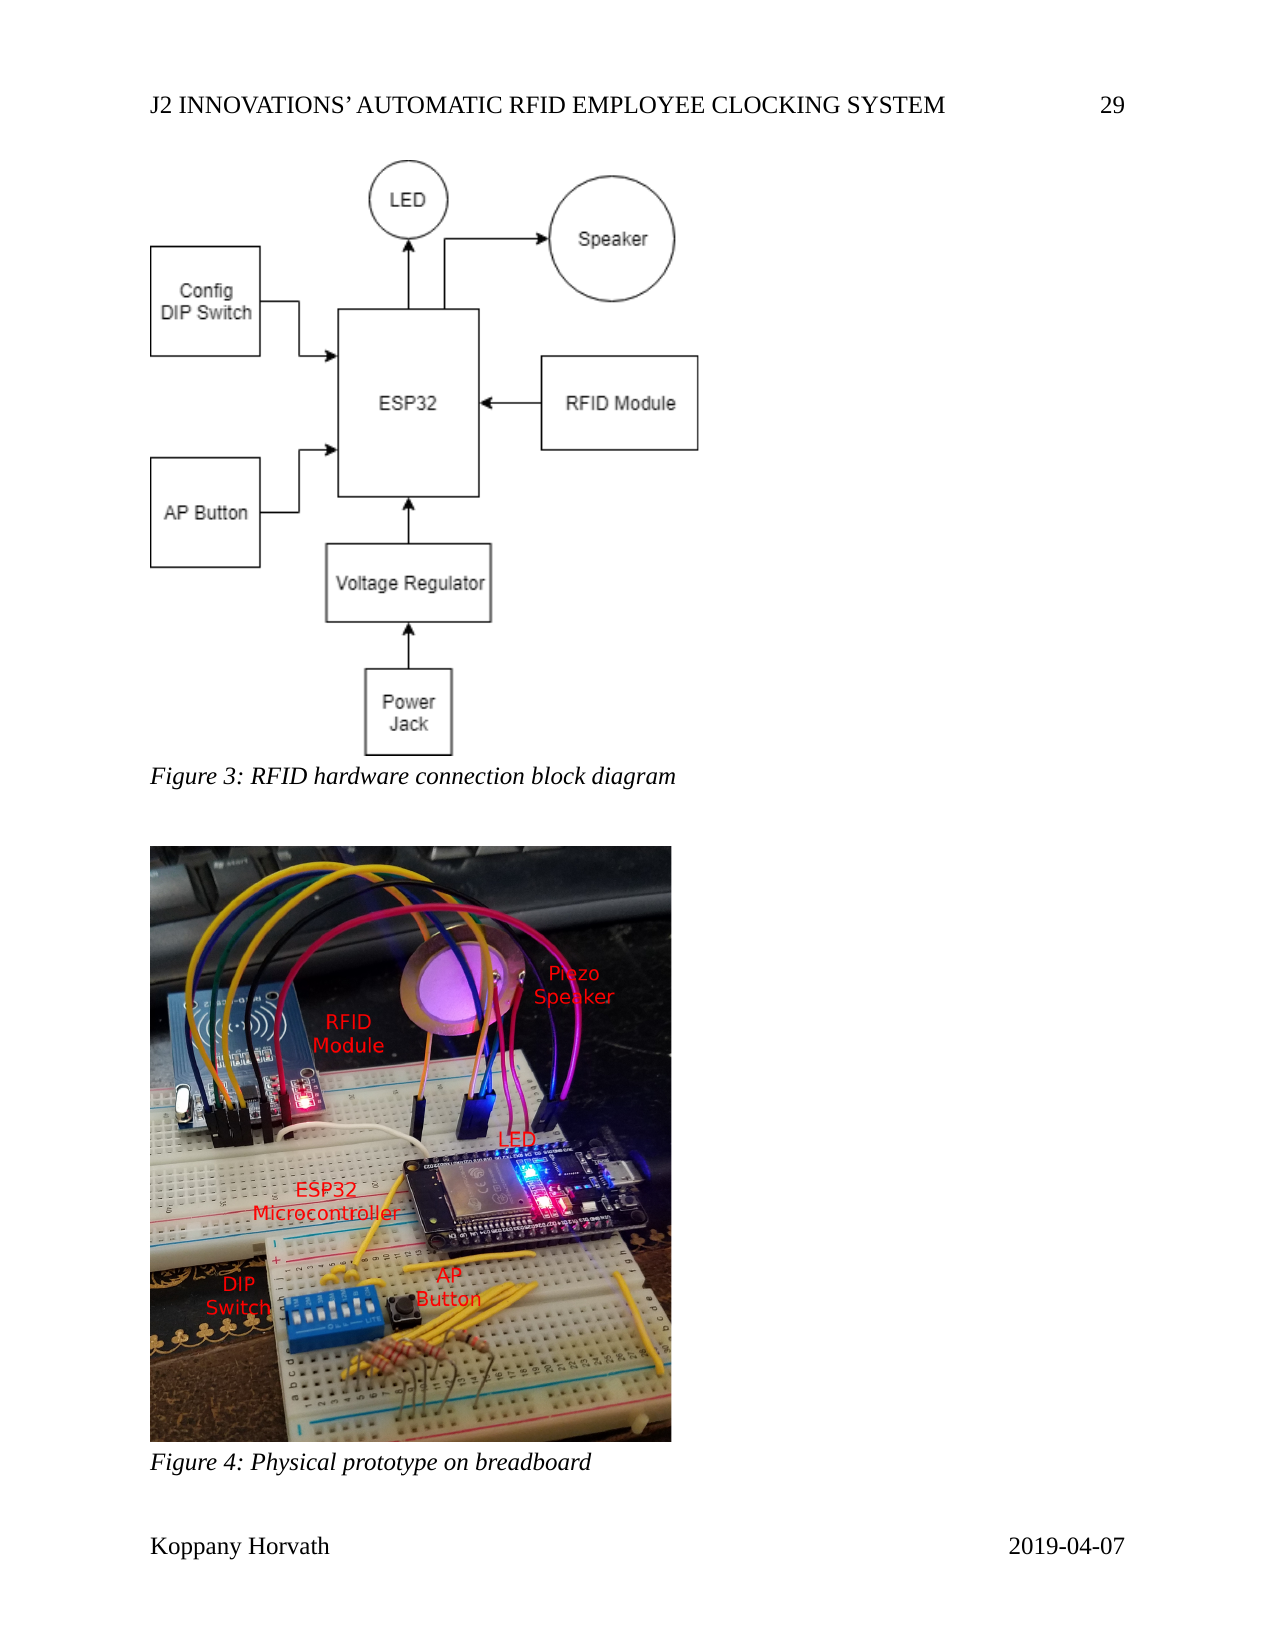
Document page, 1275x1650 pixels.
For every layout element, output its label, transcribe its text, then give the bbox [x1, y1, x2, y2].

picture [150, 160, 699, 756]
text Figure 4: Physical prototype on breadboard [150, 1442, 671, 1476]
picture [150, 846, 672, 1442]
text Figure 3: RFID hardware connection block diagram [150, 756, 698, 790]
